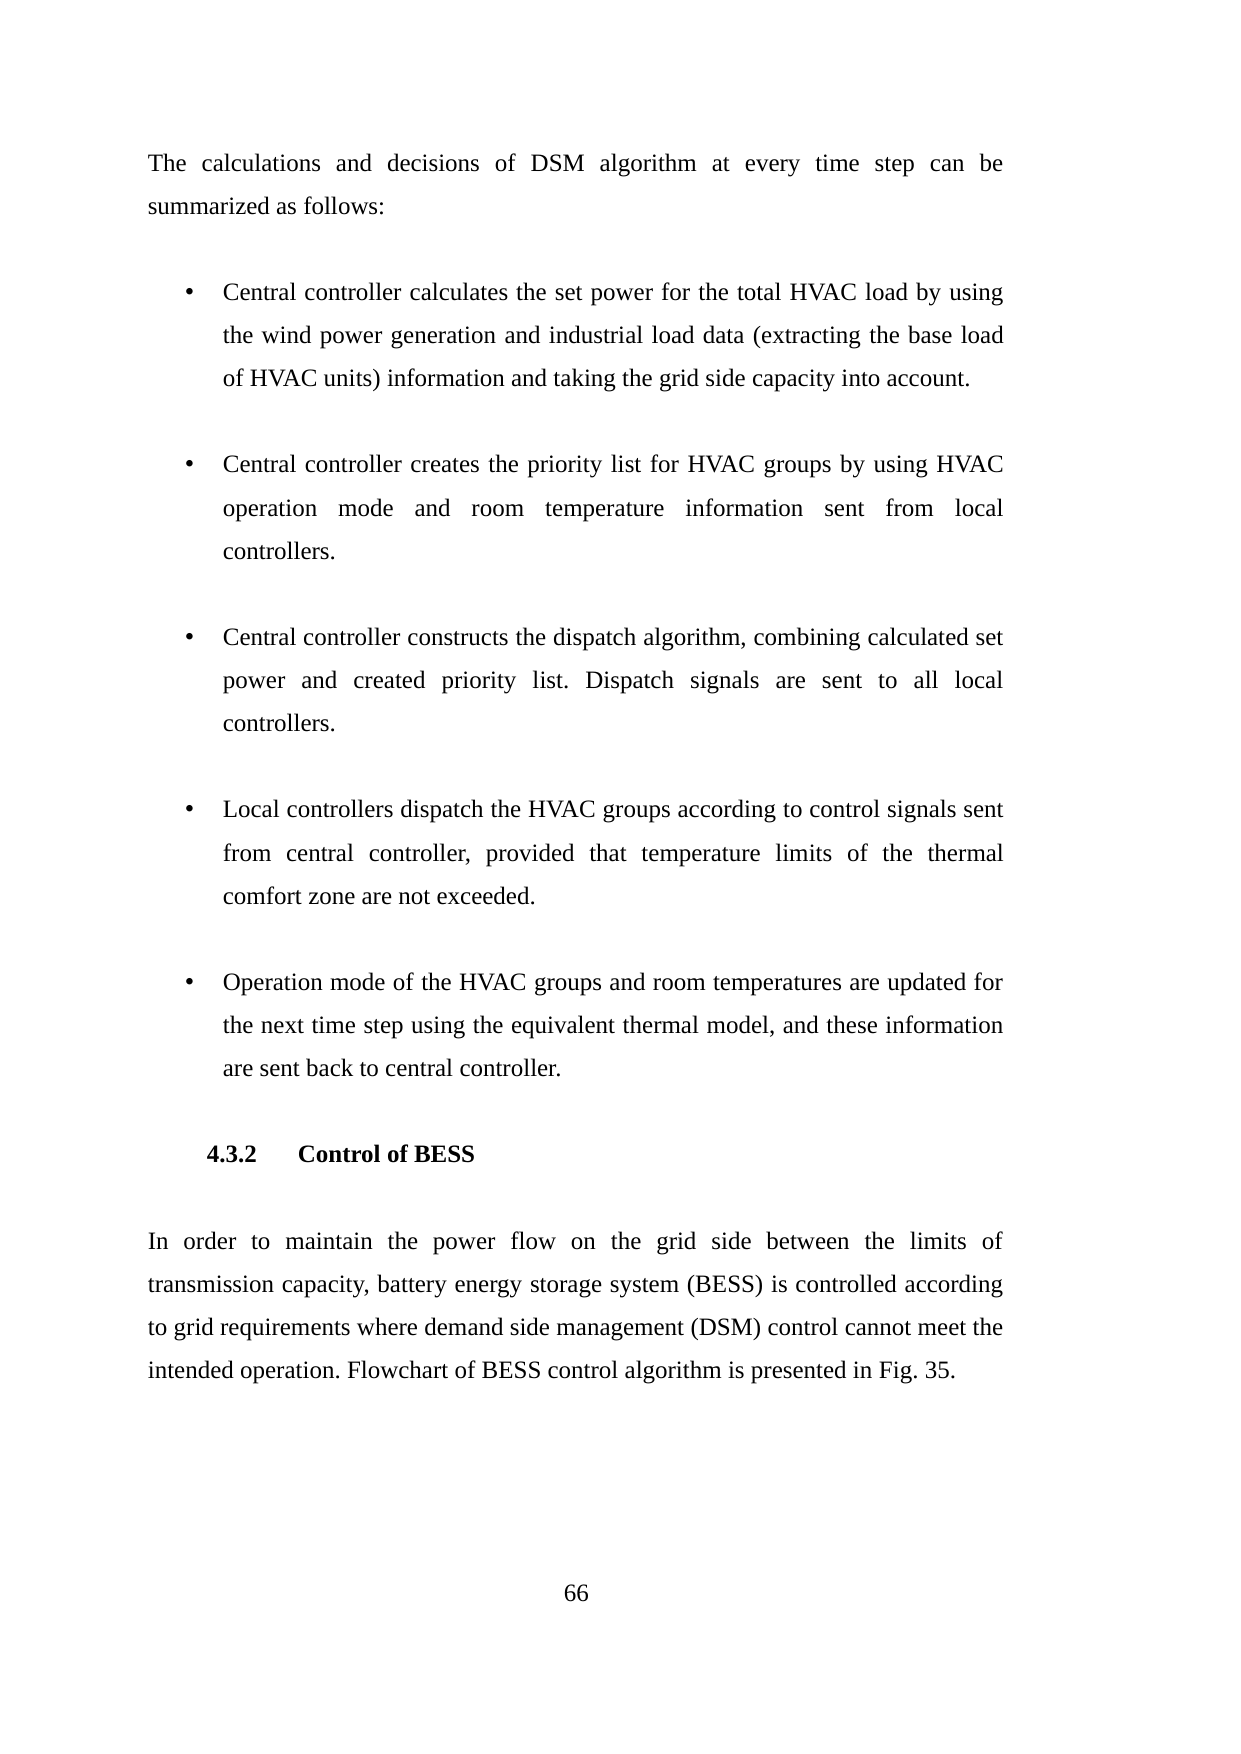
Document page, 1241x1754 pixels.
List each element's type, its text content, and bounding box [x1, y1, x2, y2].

list Control of BESS [207, 1139, 1004, 1168]
list Local controllers dispatch the HVAC groups according to control signals sent from central controller, provided that temperature limits of the thermal comfort zone are not exceeded. [185, 794, 1004, 909]
list Operation mode of the HVAC groups and room temperatures are updated for the next time step using the equivalent thermal model, and these information are sent back to central controller. [185, 967, 1004, 1082]
text The calculations and decisions of DSM algorithm at every time step can be summarized as follows: [148, 148, 1004, 219]
list Central controller creates the priority list for HVAC groups by using HVAC operation mode and room temperature information sent from local controllers. [185, 449, 1004, 564]
list Central controller constructs the dispatch algorithm, combining calculated set power and created priority list. Dispatch signals are sent to all local controllers. [185, 622, 1004, 737]
list Central controller calculates the set power for the total HVAC load by using the wind power generation and industrial load data (extracting the base load of HVAC units) information and taking the grid side capacity into account. [185, 277, 1004, 392]
text In order to maintain the power flow on the grid side between the limits of transmission capacity, battery energy storage system (BESS) is controlled according to grid requirements where demand side management (DSM) control cannot meet the intended operation. Flowchart of BESS control algorithm is presented in Fig. 35. [148, 1226, 1004, 1384]
